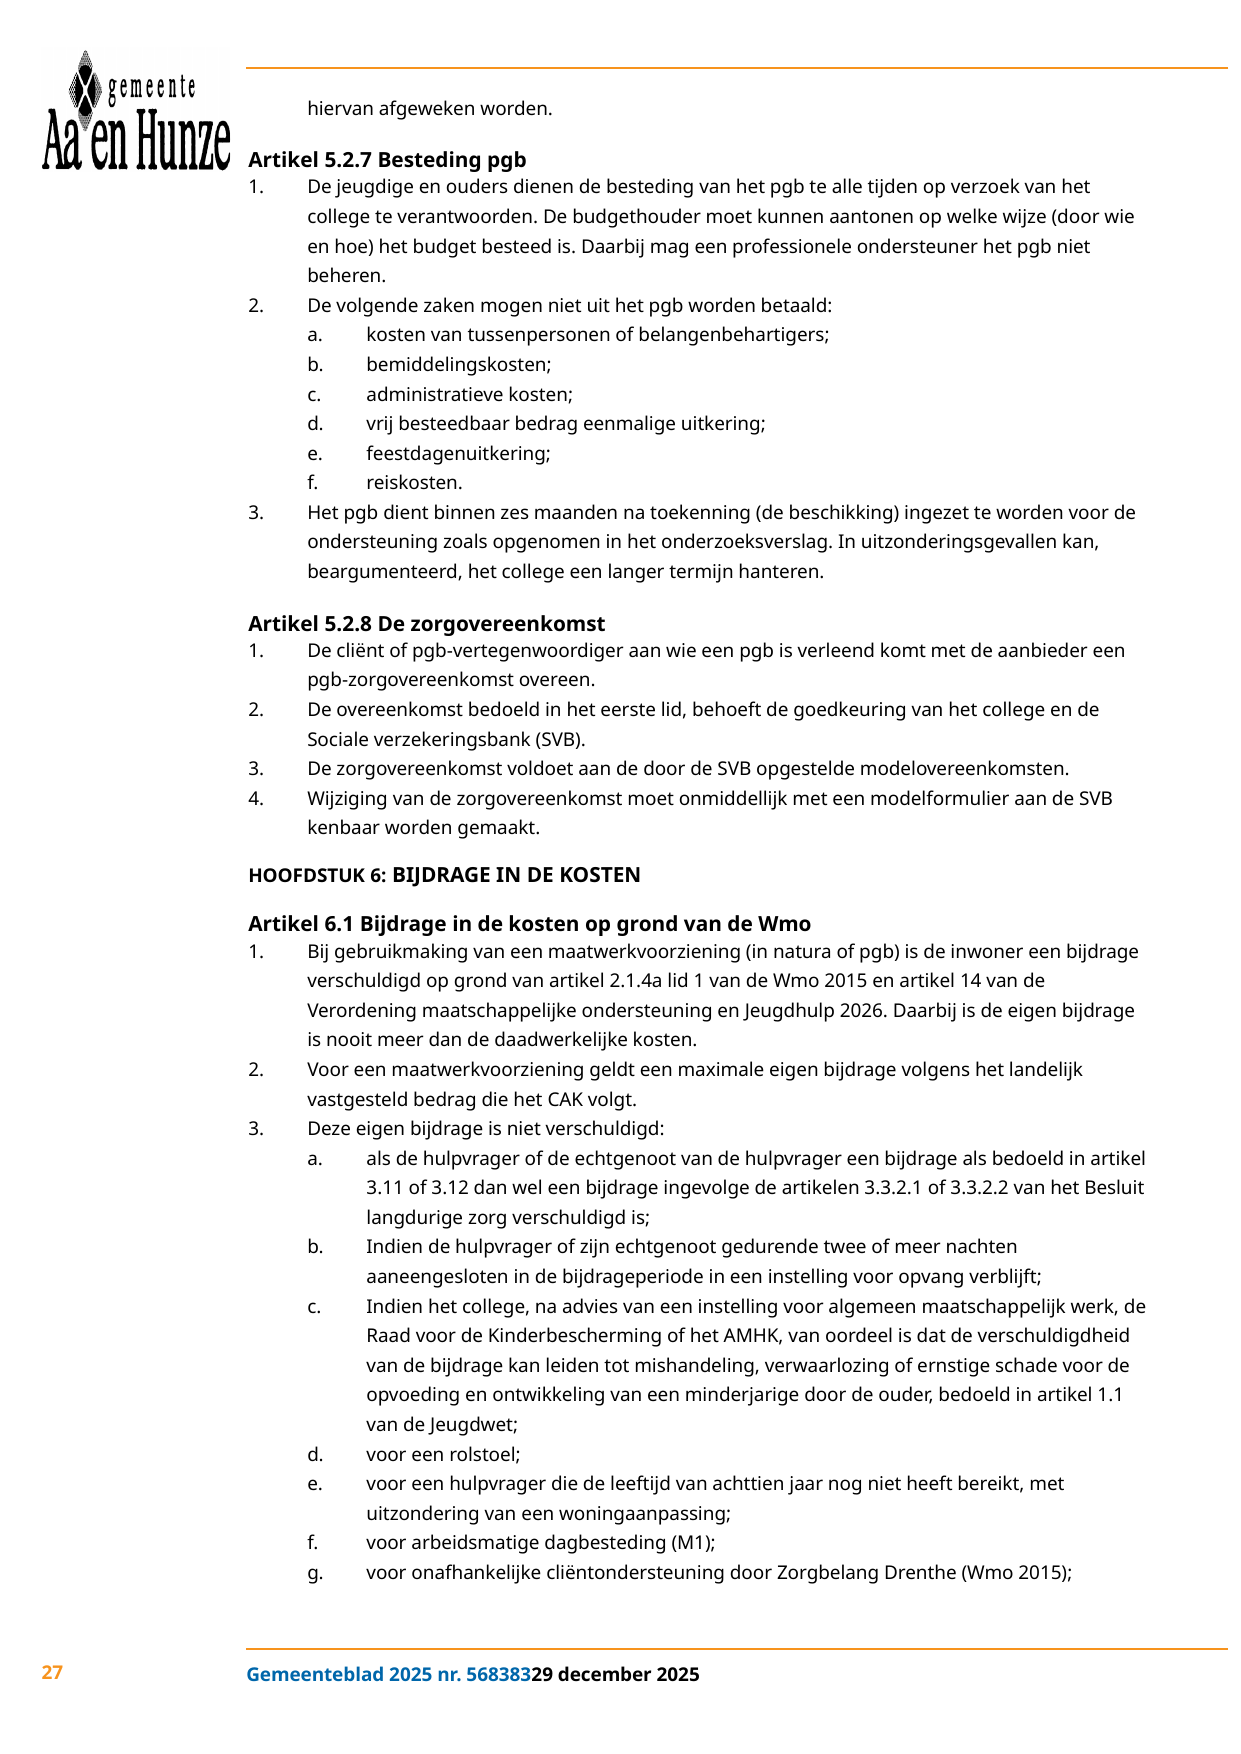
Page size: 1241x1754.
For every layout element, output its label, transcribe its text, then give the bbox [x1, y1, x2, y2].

list voor onafhankelijke cliëntondersteuning door Zorgbelang Drenthe (Wmo 2015); [307, 1559, 1152, 1585]
list bemiddelingskosten; [307, 351, 1152, 377]
list Indien het college, na advies van een instelling voor algemeen maatschappelijk werk, de Raad voor de Kinderbescherming of het AMHK, van oordeel is dat de verschuldigdheid van de bijdrage kan leiden tot mishandeling, verwaarlozing of ernstige schade voor de opvoeding en ontwikkeling van een minderjarige door de ouder, bedoeld in artikel 1.1 van de Jeugdwet; [307, 1293, 1152, 1437]
list Indien de hulpvrager of zijn echtgenoot gedurende twee of meer nachten aaneengesloten in de bijdrageperiode in een instelling voor opvang verblijft; [307, 1234, 1152, 1289]
picture [41, 47, 231, 172]
list voor een hulpvrager die de leeftijd van achttien jaar nog niet heeft bereikt, met uitzondering van een woningaanpassing; [307, 1470, 1152, 1526]
list Bij gebruikmaking van een maatwerkvoorziening (in natura of pgb) is de inwoner een bijdrage verschuldigd op grond van artikel 2.1.4a lid 1 van de Wmo 2015 en artikel 14 van de Verordening maatschappelijke ondersteuning en Jeugdhulp 2026. Daarbij is de eigen bijdrage is nooit meer dan de daadwerkelijke kosten. [248, 938, 1152, 1052]
list De jeugdige en ouders dienen de besteding van het pgb te alle tijden op verzoek van het college te verantwoorden. De budgethouder moet kunnen aantonen op welke wijze (door wie en hoe) het budget besteed is. Daarbij mag een professionele ondersteuner het pgb niet beheren. [248, 174, 1152, 288]
text Artikel 5.2.7 Besteding pgb [248, 145, 1152, 174]
list De zorgovereenkomst voldoet aan de door de SVB opgestelde modelovereenkomsten. [248, 755, 1152, 781]
list vrij besteedbaar bedrag eenmalige uitkering; [307, 410, 1152, 436]
text Artikel 6.1 Bijdrage in de kosten op grond van de Wmo [248, 909, 1152, 938]
list voor arbeidsmatige dagbesteding (M1); [307, 1529, 1152, 1555]
list De overeenkomst bedoeld in het eerste lid, behoeft de goedkeuring van het college en de Sociale verzekeringsbank (SVB). [248, 696, 1152, 752]
list als de hulpvrager of de echtgenoot van de hulpvrager een bijdrage als bedoeld in artikel 3.11 of 3.12 dan wel een bijdrage ingevolge de artikelen 3.3.2.1 of 3.3.2.2 van het Besluit langdurige zorg verschuldigd is; [307, 1145, 1152, 1230]
list Deze eigen bijdrage is niet verschuldigd: [248, 1115, 1152, 1141]
list reiskosten. [307, 469, 1152, 495]
list Voor een maatwerkvoorziening geldt een maximale eigen bijdrage volgens het landelijk vastgesteld bedrag die het CAK volgt. [248, 1056, 1152, 1112]
text HOOFDSTUK 6: BIJDRAGE IN DE KOSTEN [248, 860, 1152, 889]
list feestdagenuitkering; [307, 440, 1152, 466]
list kosten van tussenpersonen of belangenbehartigers; [307, 322, 1152, 347]
list administratieve kosten; [307, 381, 1152, 406]
list voor een rolstoel; [307, 1441, 1152, 1467]
text Artikel 5.2.8 De zorgovereenkomst [248, 609, 1152, 637]
list De volgende zaken mogen niet uit het pgb worden betaald: [248, 292, 1152, 318]
list Wijziging van de zorgovereenkomst moet onmiddellijk met een modelformulier aan de SVB kenbaar worden gemaakt. [248, 785, 1152, 840]
list hiervan afgeweken worden. [248, 95, 1152, 121]
list De cliënt of pgb-vertegenwoordiger aan wie een pgb is verleend komt met de aanbieder een pgb-zorgovereenkomst overeen. [248, 637, 1152, 692]
list Het pgb dient binnen zes maanden na toekenning (de beschikking) ingezet te worden voor de ondersteuning zoals opgenomen in het onderzoeksverslag. In uitzonderingsgevallen kan, beargumenteerd, het college een langer termijn hanteren. [248, 499, 1152, 584]
